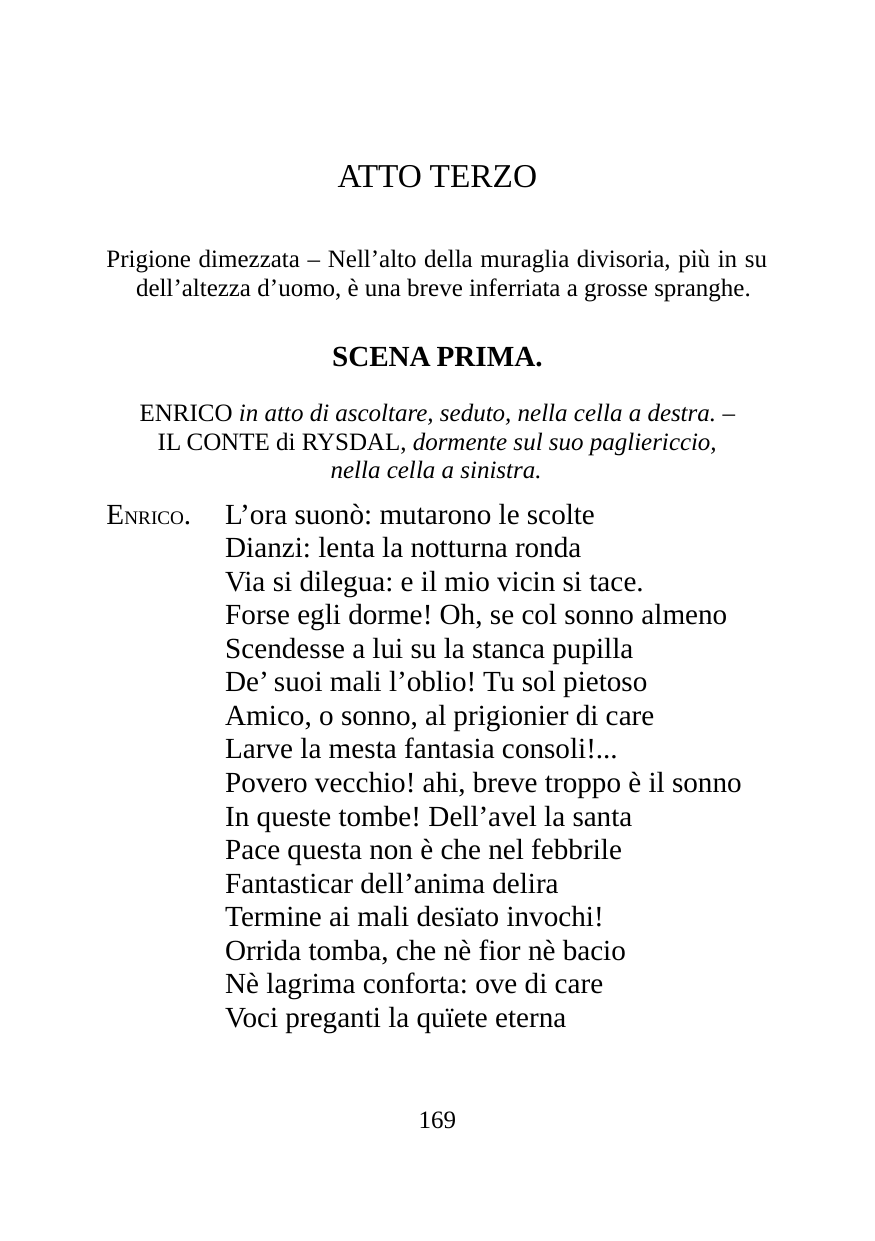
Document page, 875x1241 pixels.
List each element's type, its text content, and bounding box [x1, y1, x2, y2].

text ENRICO in atto di ascoltare, seduto, nella cella a destra. – IL CONTE di RYSDAL, dormente sul suo pagliericcio, nella cella a sinistra. [106, 398, 768, 484]
table_header Enrico. [106, 497, 225, 1033]
text Prigione dimezzata – Nell’alto della muraglia divisoria, più in su dell’altezza d’uomo, è una breve inferriata a grosse spranghe. [106, 244, 768, 302]
subtitle ATTO TERZO [106, 156, 768, 194]
text SCENA PRIMA. [106, 339, 768, 373]
table_header L’ora suonò: mutarono le scolte Dianzi: lenta la notturna ronda Via si dilegua: e il mio vicin si tace. Forse egli dorme! Oh, se col sonno almeno Scendesse a lui su la stanca pupilla De’ suoi mali l’oblio! Tu sol pietoso Amico, o sonno, al prigionier di care Larve la mesta fantasia consoli!... Povero vecchio! ahi, breve troppo è il sonno In queste tombe! Dell’avel la santa Pace questa non è che nel febbrile Fantasticar dell’anima delira Termine ai mali desïato invochi! Orrida tomba, che nè fior nè bacio Nè lagrima conforta: ove di care Voci preganti la quïete eterna [225, 497, 769, 1033]
